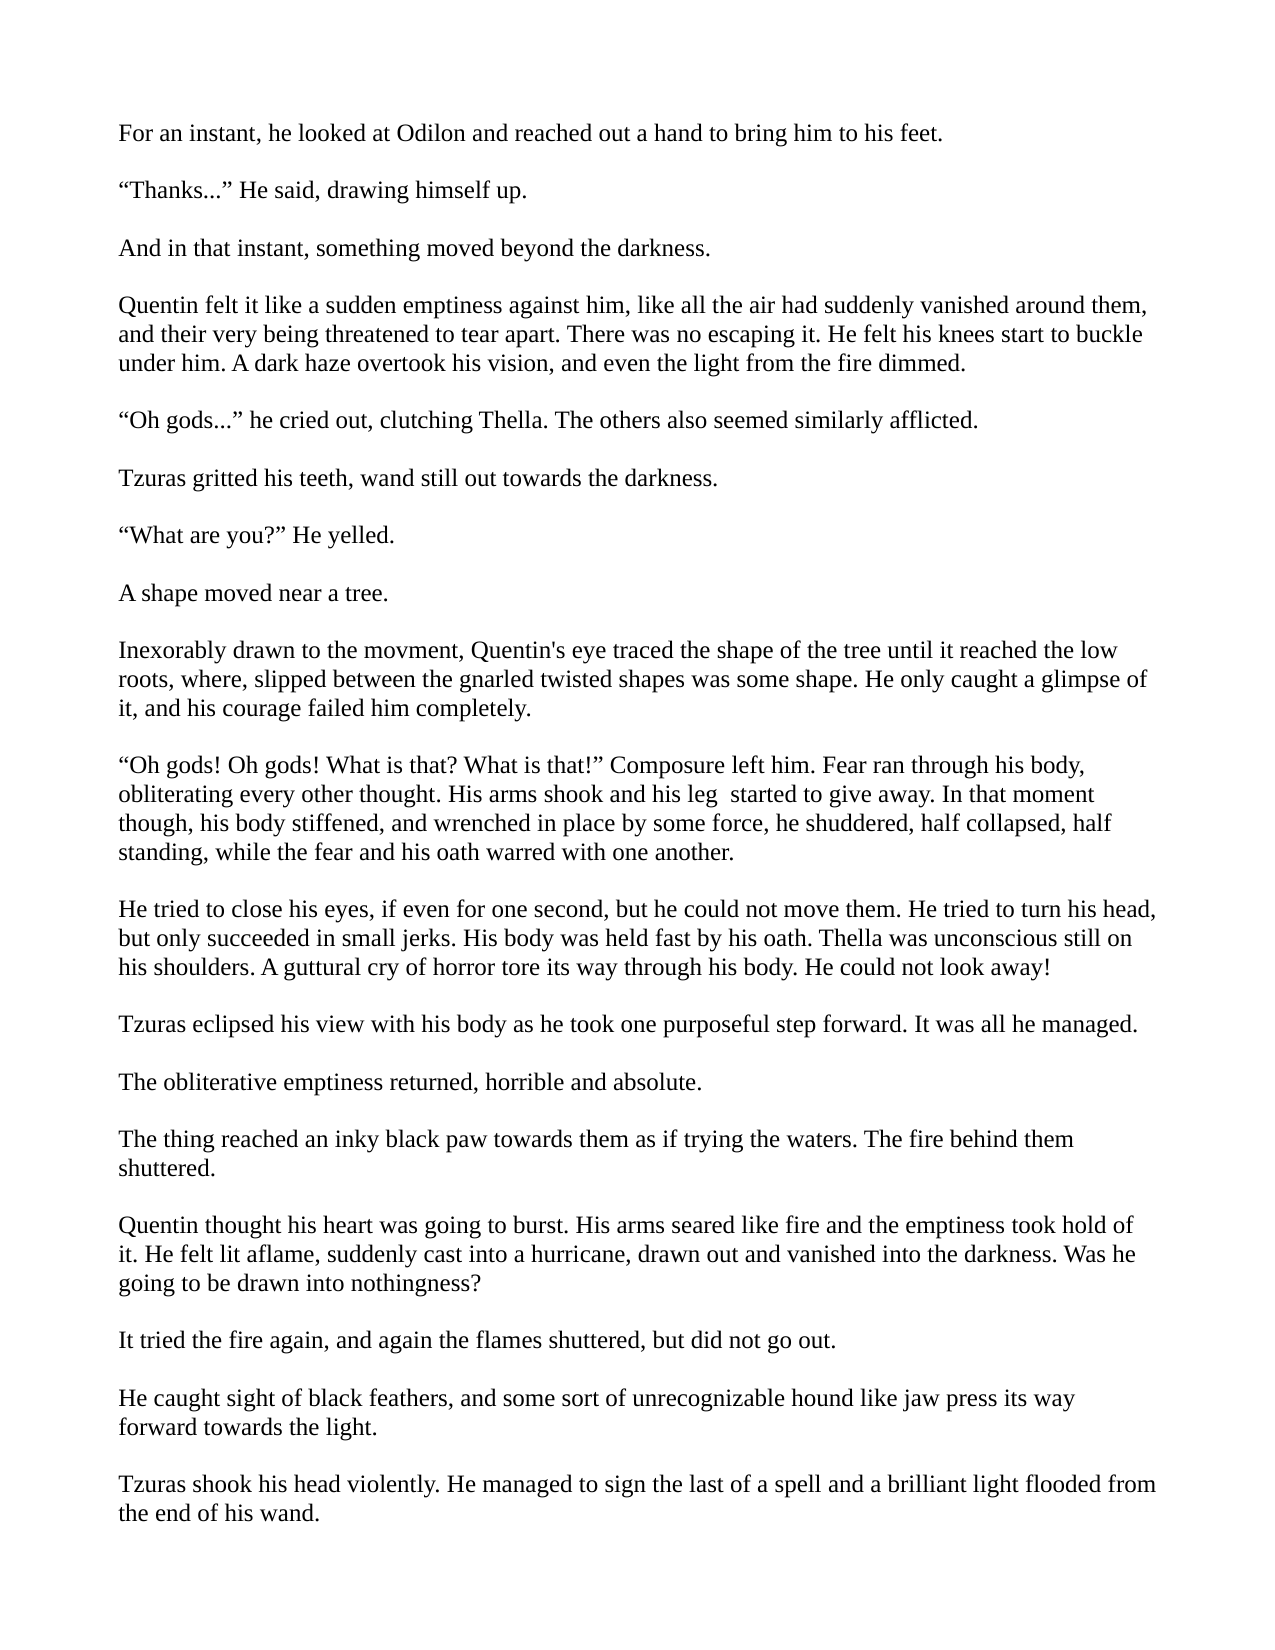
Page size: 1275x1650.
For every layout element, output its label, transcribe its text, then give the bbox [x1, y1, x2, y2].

text A shape moved near a tree. [118, 578, 1157, 607]
text The obliterative emptiness returned, horrible and absolute. [118, 1067, 1157, 1096]
text And in that instant, something moved beyond the darkness. [118, 233, 1157, 262]
text “Oh gods...” he cried out, clutching Thella. The others also seemed similarly afflicted. [118, 406, 1157, 434]
text Tzuras eclipsed his view with his body as he took one purposeful step forward. It was all he managed. [118, 1009, 1157, 1038]
text It tried the fire again, and again the flames shuttered, but did not go out. [118, 1326, 1157, 1354]
text He caught sight of black feathers, and some sort of unrecognizable hound like jaw press its way forward towards the light. [118, 1383, 1157, 1441]
text Tzuras gritted his teeth, wand still out towards the darkness. [118, 463, 1157, 492]
text He tried to close his eyes, if even for one second, but he could not move them. He tried to turn his head, but only succeeded in small jerks. His body was held fast by his oath. Thella was unconscious still on his shoulders. A guttural cry of horror tore its way through his body. He could not look away! [118, 894, 1157, 981]
text Quentin felt it like a sudden emptiness against him, like all the air had suddenly vanished around them, and their very being threatened to tear apart. There was no escaping it. He felt his knees start to buckle under him. A dark haze overtook his vision, and even the light from the fire dimmed. [118, 291, 1157, 377]
text The thing reached an inky black paw towards them as if trying the waters. The fire behind them shuttered. [118, 1124, 1157, 1182]
text “Oh gods! Oh gods! What is that? What is that!” Composure left him. Fear ran through his body, obliterating every other thought. His arms shook and his leg started to give away. In that moment though, his body stiffened, and wrenched in place by some force, he shuddered, half collapsed, half standing, while the fear and his oath warred with one another. [118, 751, 1157, 866]
text For an instant, he looked at Odilon and reached out a hand to bring him to his feet. [118, 118, 1157, 147]
text “Thanks...” He said, drawing himself up. [118, 176, 1157, 204]
text Inexorably drawn to the movment, Quentin's eye traced the shape of the tree until it reached the low roots, where, slipped between the gnarled twisted shapes was some shape. He only caught a glimpse of it, and his courage failed him completely. [118, 636, 1157, 722]
text Quentin thought his heart was going to burst. His arms seared like fire and the emptiness took hold of it. He felt lit aflame, suddenly cast into a hurricane, drawn out and vanished into the darkness. Was he going to be drawn into nothingness? [118, 1211, 1157, 1297]
text Tzuras shook his head violently. He managed to sign the last of a spell and a brilliant light flooded from the end of his wand. [118, 1469, 1157, 1527]
text “What are you?” He yelled. [118, 521, 1157, 549]
